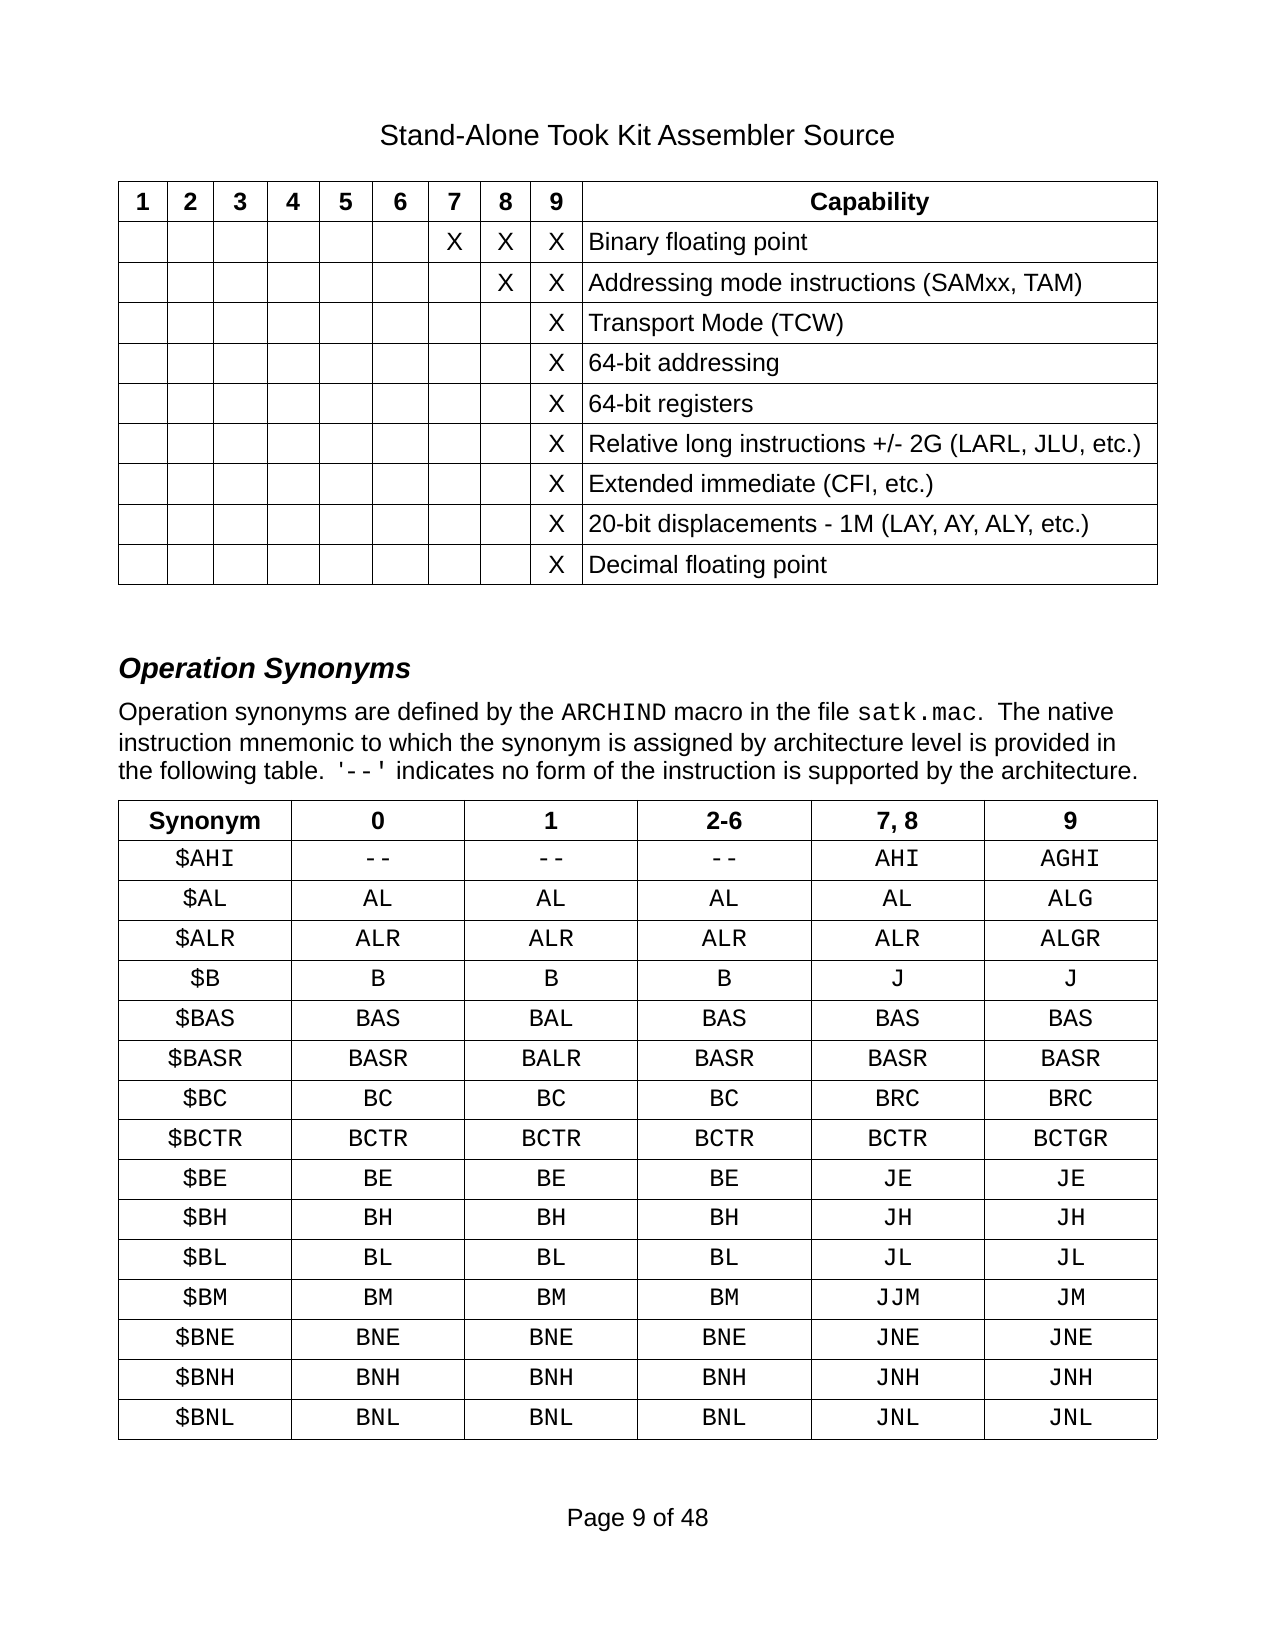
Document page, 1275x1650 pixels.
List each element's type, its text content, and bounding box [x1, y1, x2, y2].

table_cell BAS [812, 1001, 984, 1039]
table_cell [268, 384, 319, 423]
table_cell BNH [638, 1360, 811, 1399]
table_cell $BH [119, 1200, 291, 1239]
table_cell ALR [638, 921, 811, 960]
table_cell [214, 303, 267, 342]
table_cell [214, 263, 267, 302]
table_cell [373, 384, 428, 423]
table_cell BE [638, 1160, 811, 1199]
table_cell ALR [812, 921, 984, 960]
table_cell [320, 263, 372, 302]
table_cell BE [292, 1160, 464, 1199]
table_cell BH [292, 1200, 464, 1239]
table_cell BL [465, 1240, 637, 1279]
table_cell BCTGR [985, 1120, 1157, 1159]
table_cell BRC [812, 1081, 984, 1119]
table_cell BAS [638, 1001, 811, 1039]
table_cell J [985, 961, 1157, 1000]
table_cell [320, 505, 372, 544]
table_cell JL [985, 1240, 1157, 1279]
table_cell JNH [985, 1360, 1157, 1399]
table_cell X [531, 344, 582, 383]
table_cell JM [985, 1280, 1157, 1319]
table_cell $BM [119, 1280, 291, 1319]
table_cell BAL [465, 1001, 637, 1039]
table_cell X [481, 263, 530, 302]
table_cell $BASR [119, 1041, 291, 1079]
table_cell [320, 464, 372, 504]
table_cell [168, 222, 213, 262]
table_cell X [531, 505, 582, 544]
table_cell [119, 344, 167, 383]
table_cell X [531, 424, 582, 463]
table_cell BASR [985, 1041, 1157, 1079]
table_cell $BE [119, 1160, 291, 1199]
table_cell B [465, 961, 637, 1000]
table_cell [320, 424, 372, 463]
table_cell ALR [292, 921, 464, 960]
table_header Synonym [119, 801, 291, 840]
table_cell BASR [812, 1041, 984, 1079]
table_cell AL [812, 881, 984, 920]
table_cell BL [638, 1240, 811, 1279]
table_header 4 [268, 182, 319, 221]
table_cell [373, 505, 428, 544]
table_cell [214, 464, 267, 504]
table_cell Transport Mode (TCW) [583, 303, 1157, 342]
table_cell [481, 344, 530, 383]
table_header 1 [119, 182, 167, 221]
table_cell AHI [812, 841, 984, 880]
table_cell [373, 222, 428, 262]
table_cell AGHI [985, 841, 1157, 880]
table_cell Relative long instructions +/- 2G (LARL, JLU, etc.) [583, 424, 1157, 463]
table_cell JE [812, 1160, 984, 1199]
table_cell AL [638, 881, 811, 920]
table_cell X [429, 222, 480, 262]
table_cell J [812, 961, 984, 1000]
table_cell [268, 505, 319, 544]
table_cell [268, 464, 319, 504]
table_cell [119, 505, 167, 544]
table_cell [320, 303, 372, 342]
table_cell [373, 263, 428, 302]
table_cell $BNH [119, 1360, 291, 1399]
table_cell X [531, 222, 582, 262]
table_cell BCTR [638, 1120, 811, 1159]
table_cell $BL [119, 1240, 291, 1279]
table_cell [481, 424, 530, 463]
table_cell ALR [465, 921, 637, 960]
table_cell BNE [292, 1320, 464, 1359]
table_cell [268, 424, 319, 463]
table_cell BNL [638, 1400, 811, 1438]
table_cell -- [465, 841, 637, 880]
table_cell JNL [812, 1400, 984, 1438]
table_cell BM [638, 1280, 811, 1319]
table_cell [214, 505, 267, 544]
table_cell BM [292, 1280, 464, 1319]
table_cell BH [638, 1200, 811, 1239]
table_cell Extended immediate (CFI, etc.) [583, 464, 1157, 504]
table_cell [429, 303, 480, 342]
table_cell [373, 464, 428, 504]
table_cell BH [465, 1200, 637, 1239]
table_cell X [531, 545, 582, 584]
table_cell $BC [119, 1081, 291, 1119]
table_cell [429, 344, 480, 383]
table_cell BCTR [292, 1120, 464, 1159]
table_cell B [638, 961, 811, 1000]
table_cell [214, 384, 267, 423]
table_cell [429, 424, 480, 463]
table_cell BRC [985, 1081, 1157, 1119]
table_cell JL [812, 1240, 984, 1279]
table_cell [373, 545, 428, 584]
table_cell [119, 222, 167, 262]
table_cell BASR [638, 1041, 811, 1079]
table_cell [214, 424, 267, 463]
table_cell AL [465, 881, 637, 920]
table_cell BCTR [812, 1120, 984, 1159]
table_cell [481, 303, 530, 342]
table_cell [429, 505, 480, 544]
table_cell [481, 505, 530, 544]
table_cell [214, 545, 267, 584]
table_header 9 [531, 182, 582, 221]
table_cell [268, 303, 319, 342]
table_cell [429, 384, 480, 423]
table_cell [320, 545, 372, 584]
table_cell 64-bit addressing [583, 344, 1157, 383]
table_cell [214, 344, 267, 383]
table_cell [481, 384, 530, 423]
table_cell [481, 464, 530, 504]
table_cell $B [119, 961, 291, 1000]
table_cell -- [638, 841, 811, 880]
table_cell 64-bit registers [583, 384, 1157, 423]
table_cell JE [985, 1160, 1157, 1199]
table_cell X [481, 222, 530, 262]
table_cell [373, 424, 428, 463]
subtitle Operation Synonyms [118, 651, 1157, 684]
table_cell [168, 303, 213, 342]
table_cell BNL [292, 1400, 464, 1438]
table_header 3 [214, 182, 267, 221]
table_cell [268, 545, 319, 584]
table_cell [373, 303, 428, 342]
table_cell $BCTR [119, 1120, 291, 1159]
table_header 7 [429, 182, 480, 221]
text Operation synonyms are defined by the ARCHIND macro in the file satk.mac. The native instruction mnemonic to which the synonym is assigned by architecture level is provided in the following table. '--' indicates no form of the instruction is supported by the architecture. [118, 697, 1157, 787]
table_cell JNH [812, 1360, 984, 1399]
table_cell $BNE [119, 1320, 291, 1359]
table_cell BC [638, 1081, 811, 1119]
table_cell ALG [985, 881, 1157, 920]
table_cell $ALR [119, 921, 291, 960]
table_cell -- [292, 841, 464, 880]
table_cell BNL [465, 1400, 637, 1438]
table_cell [119, 263, 167, 302]
table_header 2-6 [638, 801, 811, 840]
table_cell [320, 222, 372, 262]
table_cell BC [292, 1081, 464, 1119]
table_cell AL [292, 881, 464, 920]
table_cell [119, 303, 167, 342]
table_cell ALGR [985, 921, 1157, 960]
table_cell BASR [292, 1041, 464, 1079]
table_cell [168, 464, 213, 504]
table_cell BNE [465, 1320, 637, 1359]
table_cell X [531, 303, 582, 342]
table_cell JH [985, 1200, 1157, 1239]
table_cell BNH [465, 1360, 637, 1399]
table_header Capability [583, 182, 1157, 221]
table_header 7, 8 [812, 801, 984, 840]
table_cell BALR [465, 1041, 637, 1079]
table_header 0 [292, 801, 464, 840]
table_cell $BAS [119, 1001, 291, 1039]
table_header 1 [465, 801, 637, 840]
table_cell [168, 505, 213, 544]
table_cell JNL [985, 1400, 1157, 1438]
table_cell JNE [985, 1320, 1157, 1359]
table_header 9 [985, 801, 1157, 840]
table_cell [119, 384, 167, 423]
table_cell [320, 384, 372, 423]
table_cell BE [465, 1160, 637, 1199]
table_cell BNE [638, 1320, 811, 1359]
table_cell B [292, 961, 464, 1000]
table_cell Decimal floating point [583, 545, 1157, 584]
table_cell BM [465, 1280, 637, 1319]
table_cell X [531, 263, 582, 302]
table_cell BAS [985, 1001, 1157, 1039]
table_header 5 [320, 182, 372, 221]
table_cell [168, 384, 213, 423]
table_cell [168, 344, 213, 383]
table_cell [268, 344, 319, 383]
table_header 8 [481, 182, 530, 221]
table_cell X [531, 384, 582, 423]
table_cell [320, 344, 372, 383]
table_cell [119, 545, 167, 584]
table_header 6 [373, 182, 428, 221]
table_cell 20-bit displacements - 1M (LAY, AY, ALY, etc.) [583, 505, 1157, 544]
table_cell $AHI [119, 841, 291, 880]
table_cell [373, 344, 428, 383]
table_cell JH [812, 1200, 984, 1239]
table_cell Binary floating point [583, 222, 1157, 262]
table_cell [119, 424, 167, 463]
table_cell [429, 464, 480, 504]
table_cell [429, 545, 480, 584]
table_cell [168, 263, 213, 302]
table_cell [268, 222, 319, 262]
table_cell [119, 464, 167, 504]
table_cell JJM [812, 1280, 984, 1319]
table_cell $AL [119, 881, 291, 920]
table_cell BCTR [465, 1120, 637, 1159]
table_cell JNE [812, 1320, 984, 1359]
table_cell $BNL [119, 1400, 291, 1438]
table_cell [481, 545, 530, 584]
table_cell BNH [292, 1360, 464, 1399]
table_cell BL [292, 1240, 464, 1279]
table_cell Addressing mode instructions (SAMxx, TAM) [583, 263, 1157, 302]
table_cell [429, 263, 480, 302]
table_cell [168, 545, 213, 584]
table_cell [214, 222, 267, 262]
table_cell [168, 424, 213, 463]
table_cell [268, 263, 319, 302]
table_cell X [531, 464, 582, 504]
table_header 2 [168, 182, 213, 221]
table_cell BAS [292, 1001, 464, 1039]
table_cell BC [465, 1081, 637, 1119]
